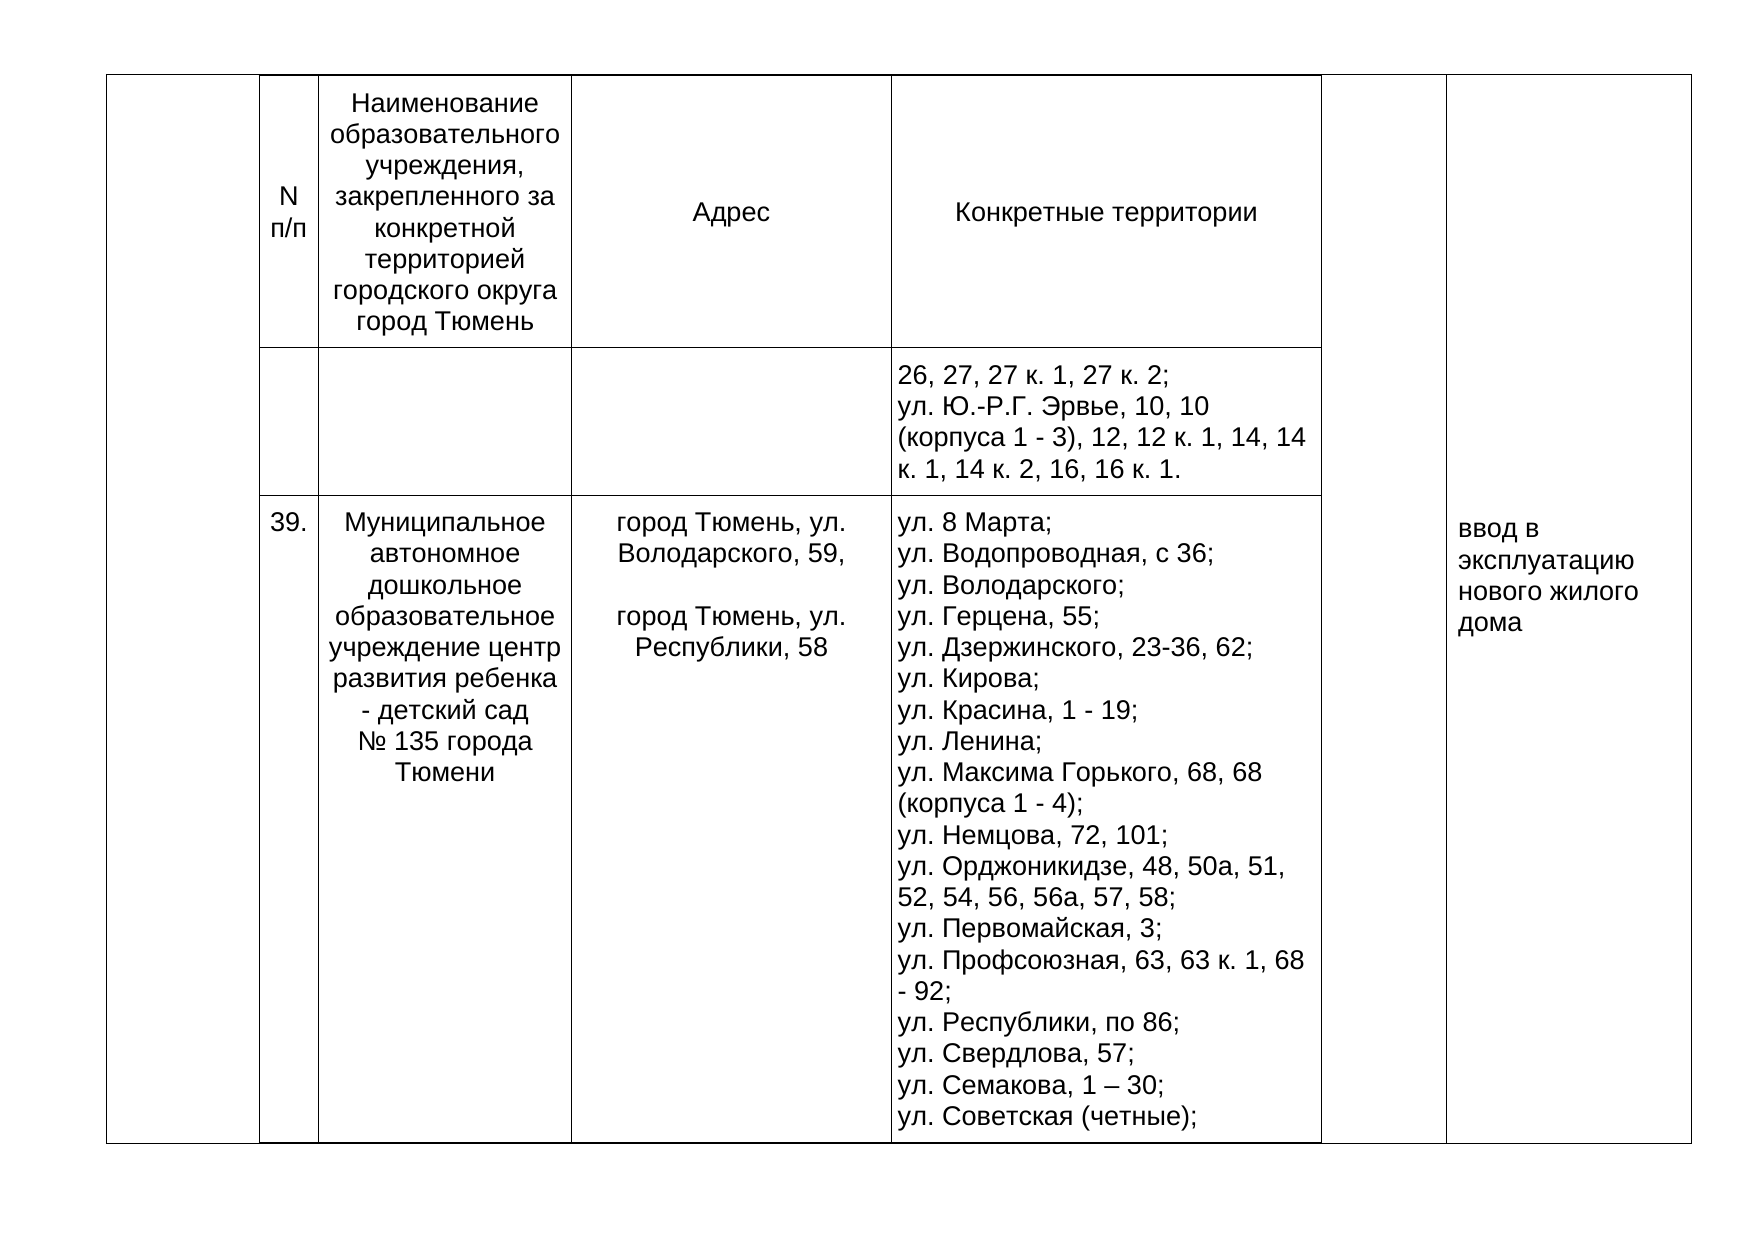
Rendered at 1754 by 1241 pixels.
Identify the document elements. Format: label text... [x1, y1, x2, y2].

table_cell Муниципальное автономное дошкольное образовательное учреждение центр развития ребенка - детский сад № 135 города Тюмени [319, 496, 571, 1142]
table_cell город Тюмень, ул. Володарского, 59, город Тюмень, ул. Республики, 58 [572, 496, 891, 1142]
table_cell [319, 348, 571, 494]
table_cell ул. 8 Марта; ул. Водопроводная, с 36; ул. Володарского; ул. Герцена, 55; ул. Дзержинского, 23-36, 62; ул. Кирова; ул. Красина, 1 - 19; ул. Ленина; ул. Максима Горького, 68, 68 (корпуса 1 - 4); ул. Немцова, 72, 101; ул. Орджоникидзе, 48, 50а, 51, 52, 54, 56, 56а, 57, 58; ул. Первомайская, 3; ул. Профсоюзная, 63, 63 к. 1, 68 - 92; ул. Республики, по 86; ул. Свердлова, 57; ул. Семакова, 1 – 30; ул. Советская (четные); [892, 496, 1321, 1142]
table_header Адрес [572, 76, 891, 347]
table_header Конкретные территории [892, 76, 1321, 347]
table_cell [260, 348, 318, 494]
table_header N п/п [260, 76, 318, 347]
table_cell [572, 348, 891, 494]
table_header [107, 75, 259, 1143]
table_header ввод в эксплуатацию нового жилого дома [1447, 75, 1691, 1143]
table_cell 39. [260, 496, 318, 1142]
table_header [1322, 75, 1446, 1143]
table_cell 26, 27, 27 к. 1, 27 к. 2; ул. Ю.-Р.Г. Эрвье, 10, 10 (корпуса 1 - 3), 12, 12 к. 1, 14, 14 к. 1, 14 к. 2, 16, 16 к. 1. [892, 348, 1321, 494]
table_header Наименование образовательного учреждения, закрепленного за конкретной территорией городского округа город Тюмень [319, 76, 571, 347]
